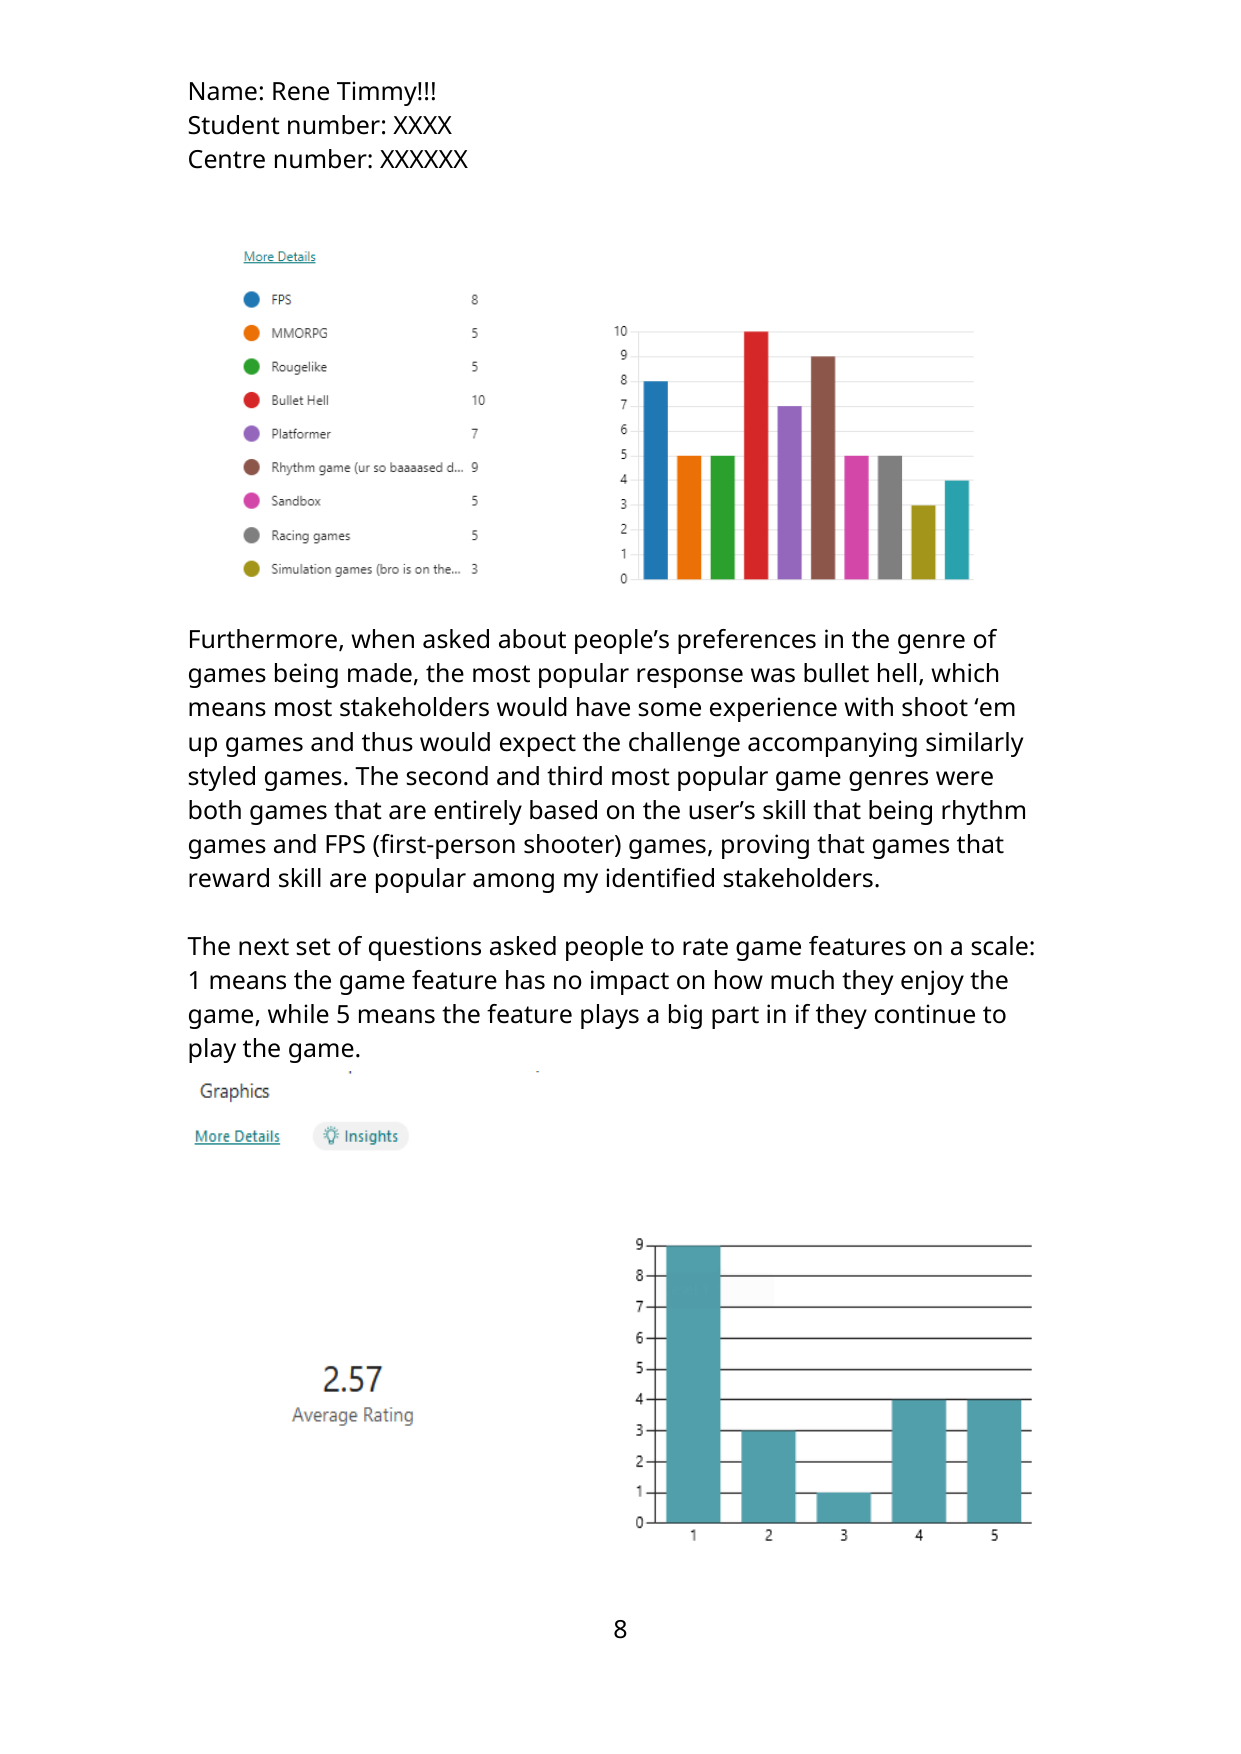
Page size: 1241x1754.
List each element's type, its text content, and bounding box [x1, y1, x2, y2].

text The next set of questions asked people to rate game features on a scale: 1 means the game feature has no impact on how much they enjoy the game, while 5 means the feature plays a big part in if they continue to play the game. [187, 928, 1053, 1065]
text Furthermore, when asked about people’s preferences in the genre of games being made, the most popular response was bullet hell, which means most stakeholders would have some experience with shoot ‘em up games and thus would expect the challenge accompanying similarly styled games. The second and third most popular game genres were both games that are entirely based on the user’s skill that being rhythm games and FPS (first-person shooter) games, proving that games that reward skill are popular among my identified stakeholders. [187, 622, 1053, 894]
picture [187, 206, 1053, 588]
picture [183, 1071, 1049, 1558]
